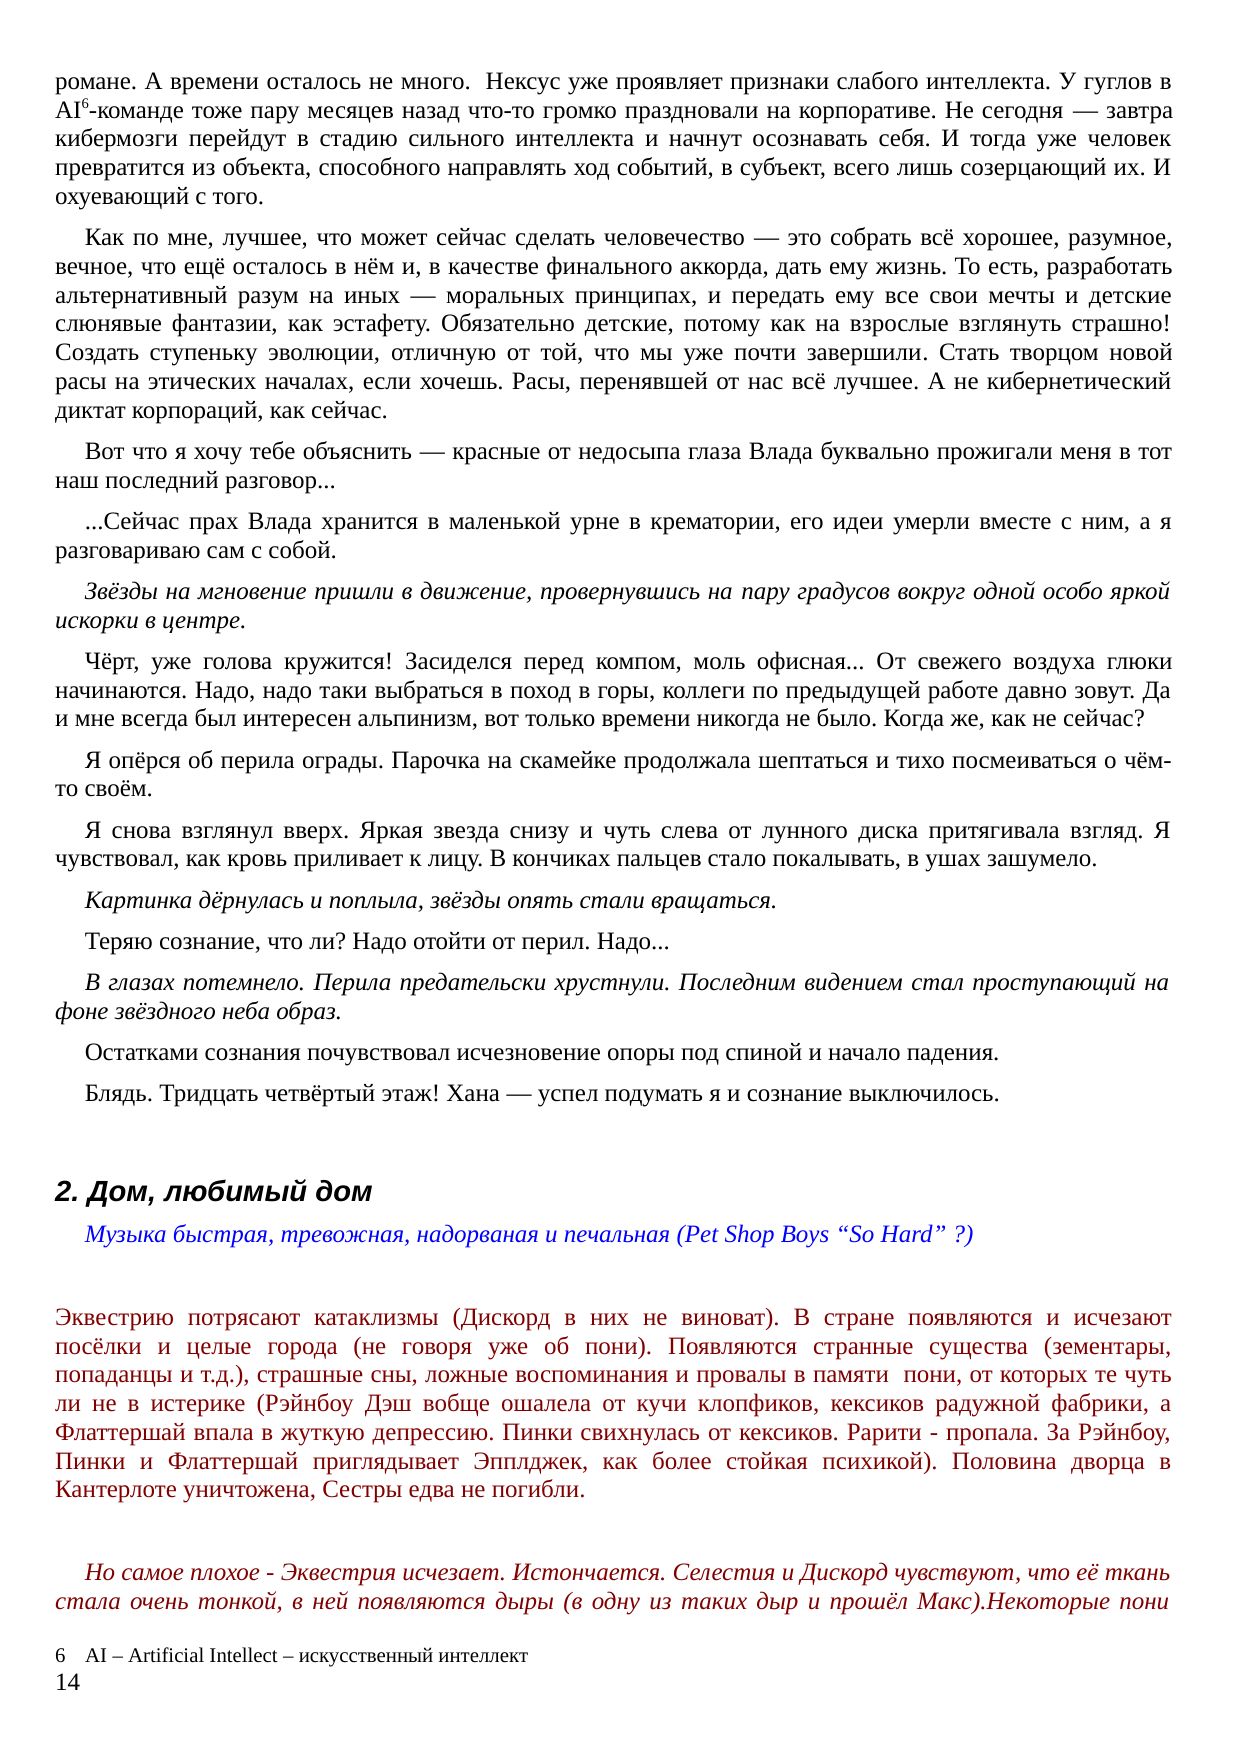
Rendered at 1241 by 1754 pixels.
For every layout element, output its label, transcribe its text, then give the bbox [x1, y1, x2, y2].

text ...Сейчас прах Влада хранится в маленькой урне в крематории, его идеи умерли вместе с ним, а я разговариваю сам с собой. [55, 506, 1173, 563]
text Звёзды на мгновение пришли в движение, провернувшись на пару градусов вокруг одной особо яркой искорки в центре. [55, 576, 1173, 633]
text Но самое плохое - Эквестрия исчезает. Истончается. Селестия и Дискорд чувствуют, что её ткань стала очень тонкой, в ней появляются дыры (в одну из таких дыр и прошёл Макс).Некоторые пони [55, 1557, 1173, 1614]
text Теряю сознание, что ли? Надо отойти от перил. Надо... [55, 926, 1173, 955]
text Чёрт, уже голова кружится! Засиделся перед компом, моль офисная... От свежего воздуха глюки начинаются. Надо, надо таки выбраться в поход в горы, коллеги по предыдущей работе давно зовут. Да и мне всегда был интересен альпинизм, вот только времени никогда не было. Когда же, как не сейчас? [55, 646, 1173, 732]
text AI – Artificial Intellect – искусственный интеллект [55, 1642, 1173, 1667]
text Я опёрся об перила ограды. Парочка на скамейке продолжала шептаться и тихо посмеиваться о чём-то своём. [55, 745, 1173, 802]
text Остатками сознания почувствовал исчезновение опоры под спиной и начало падения. [55, 1037, 1173, 1066]
text Вот что я хочу тебе объяснить — красные от недосыпа глаза Влада буквально прожигали меня в тот наш последний разговор... [55, 436, 1173, 493]
text Музыка быстрая, тревожная, надорваная и печальная (Pet Shop Boys “So Hard” ?) [55, 1219, 1173, 1248]
text Эквестрию потрясают катаклизмы (Дискорд в них не виноват). В стране появляются и исчезают посёлки и целые города (не говоря уже об пони). Появляются странные существа (зементары, попаданцы и т.д.), страшные сны, ложные воспоминания и провалы в памяти пони, от которых те чуть ли не в истерике (Рэйнбоу Дэш вобще ошалела от кучи клопфиков, кексиков радужной фабрики, а Флаттершай впала в жуткую депрессию. Пинки свихнулась от кексиков. Рарити - пропала. За Рэйнбоу, Пинки и Флаттершай приглядывает Эпплджек, как более стойкая психикой). Половина дворца в Кантерлоте уничтожена, Сестры едва не погибли. [55, 1302, 1173, 1503]
text Я снова взглянул вверх. Яркая звезда снизу и чуть слева от лунного диска притягивала взгляд. Я чувствовал, как кровь приливает к лицу. В кончиках пальцев стало покалывать, в ушах зашумело. [55, 815, 1173, 872]
text Блядь. Тридцать четвёртый этаж! Хана — успел подумать я и сознание выключилось. [55, 1078, 1173, 1107]
subtitle 2. Дом, любимый дом [55, 1173, 1173, 1207]
text Картинка дёрнулась и поплыла, звёзды опять стали вращаться. [55, 885, 1173, 913]
text Как по мне, лучшее, что может сейчас сделать человечество — это собрать всё хорошее, разумное, вечное, что ещё осталось в нём и, в качестве финального аккорда, дать ему жизнь. То есть, разработать альтернативный разум на иных — моральных принципах, и передать ему все свои мечты и детские слюнявые фантазии, как эстафету. Обязательно детские, потому как на взрослые взглянуть страшно! Создать ступеньку эволюции, отличную от той, что мы уже почти завершили. Стать творцом новой расы на этических началах, если хочешь. Расы, перенявшей от нас всё лучшее. А не кибернетический диктат корпораций, как сейчас. [55, 222, 1173, 423]
text романе. А времени осталось не много. Нексус уже проявляет признаки слабого интеллекта. У гуглов в AI-команде тоже пару месяцев назад что-то громко праздновали на корпоративе. Не сегодня — завтра кибермозги перейдут в стадию сильного интеллекта и начнут осознавать себя. И тогда уже человек превратится из объекта, способного направлять ход событий, в субъект, всего лишь созерцающий их. И охуевающий с того. [55, 66, 1173, 210]
text В глазах потемнело. Перила предательски хрустнули. Последним видением стал проступающий на фоне звёздного неба образ. [55, 967, 1173, 1025]
